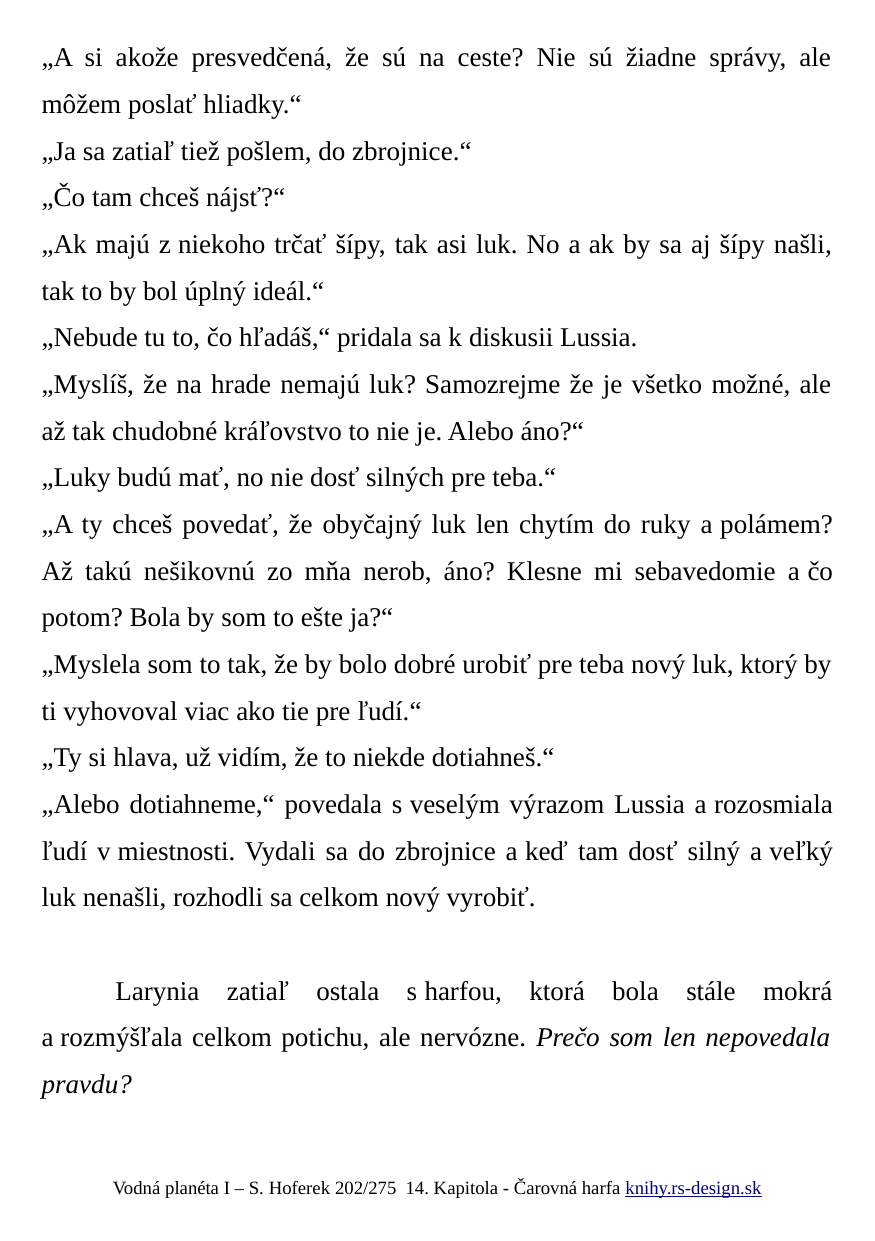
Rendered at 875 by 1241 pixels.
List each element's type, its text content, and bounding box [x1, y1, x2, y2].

text „Alebo dotiahneme,“ povedala s veselým výrazom Lussia a rozosmiala ľudí v miestnosti. Vydali sa do zbrojnice a keď tam dosť silný a veľký luk nenašli, rozhodli sa celkom nový vyrobiť. [41, 788, 833, 912]
text „Myslela som to tak, že by bolo dobré urobiť pre teba nový luk, ktorý by ti vyhovoval viac ako tie pre ľudí.“ [41, 648, 833, 726]
text „Čo tam chceš nájsť?“ [41, 181, 833, 212]
text Larynia zatiaľ ostala s harfou, ktorá bola stále mokrá a rozmýšľala celkom potichu, ale nervózne. Prečo som len nepovedala pravdu? [41, 975, 833, 1099]
text „Nebude tu to, čo hľadáš,“ pridala sa k diskusii Lussia. [41, 321, 833, 352]
text „A si akože presvedčená, že sú na ceste? Nie sú žiadne správy, ale môžem poslať hliadky.“ [41, 41, 833, 119]
text „Ak majú z niekoho trčať šípy, tak asi luk. No a ak by sa aj šípy našli, tak to by bol úplný ideál.“ [41, 228, 833, 306]
text „A ty chceš povedať, že obyčajný luk len chytím do ruky a polámem? Až takú nešikovnú zo mňa nerob, áno? Klesne mi sebavedomie a čo potom? Bola by som to ešte ja?“ [41, 508, 833, 632]
text „Ja sa zatiaľ tiež pošlem, do zbrojnice.“ [41, 135, 833, 166]
text „Ty si hlava, už vidím, že to niekde dotiahneš.“ [41, 741, 833, 772]
text „Myslíš, že na hrade nemajú luk? Samozrejme že je všetko možné, ale až tak chudobné kráľovstvo to nie je. Alebo áno?“ [41, 368, 833, 446]
text „Luky budú mať, no nie dosť silných pre teba.“ [41, 461, 833, 492]
